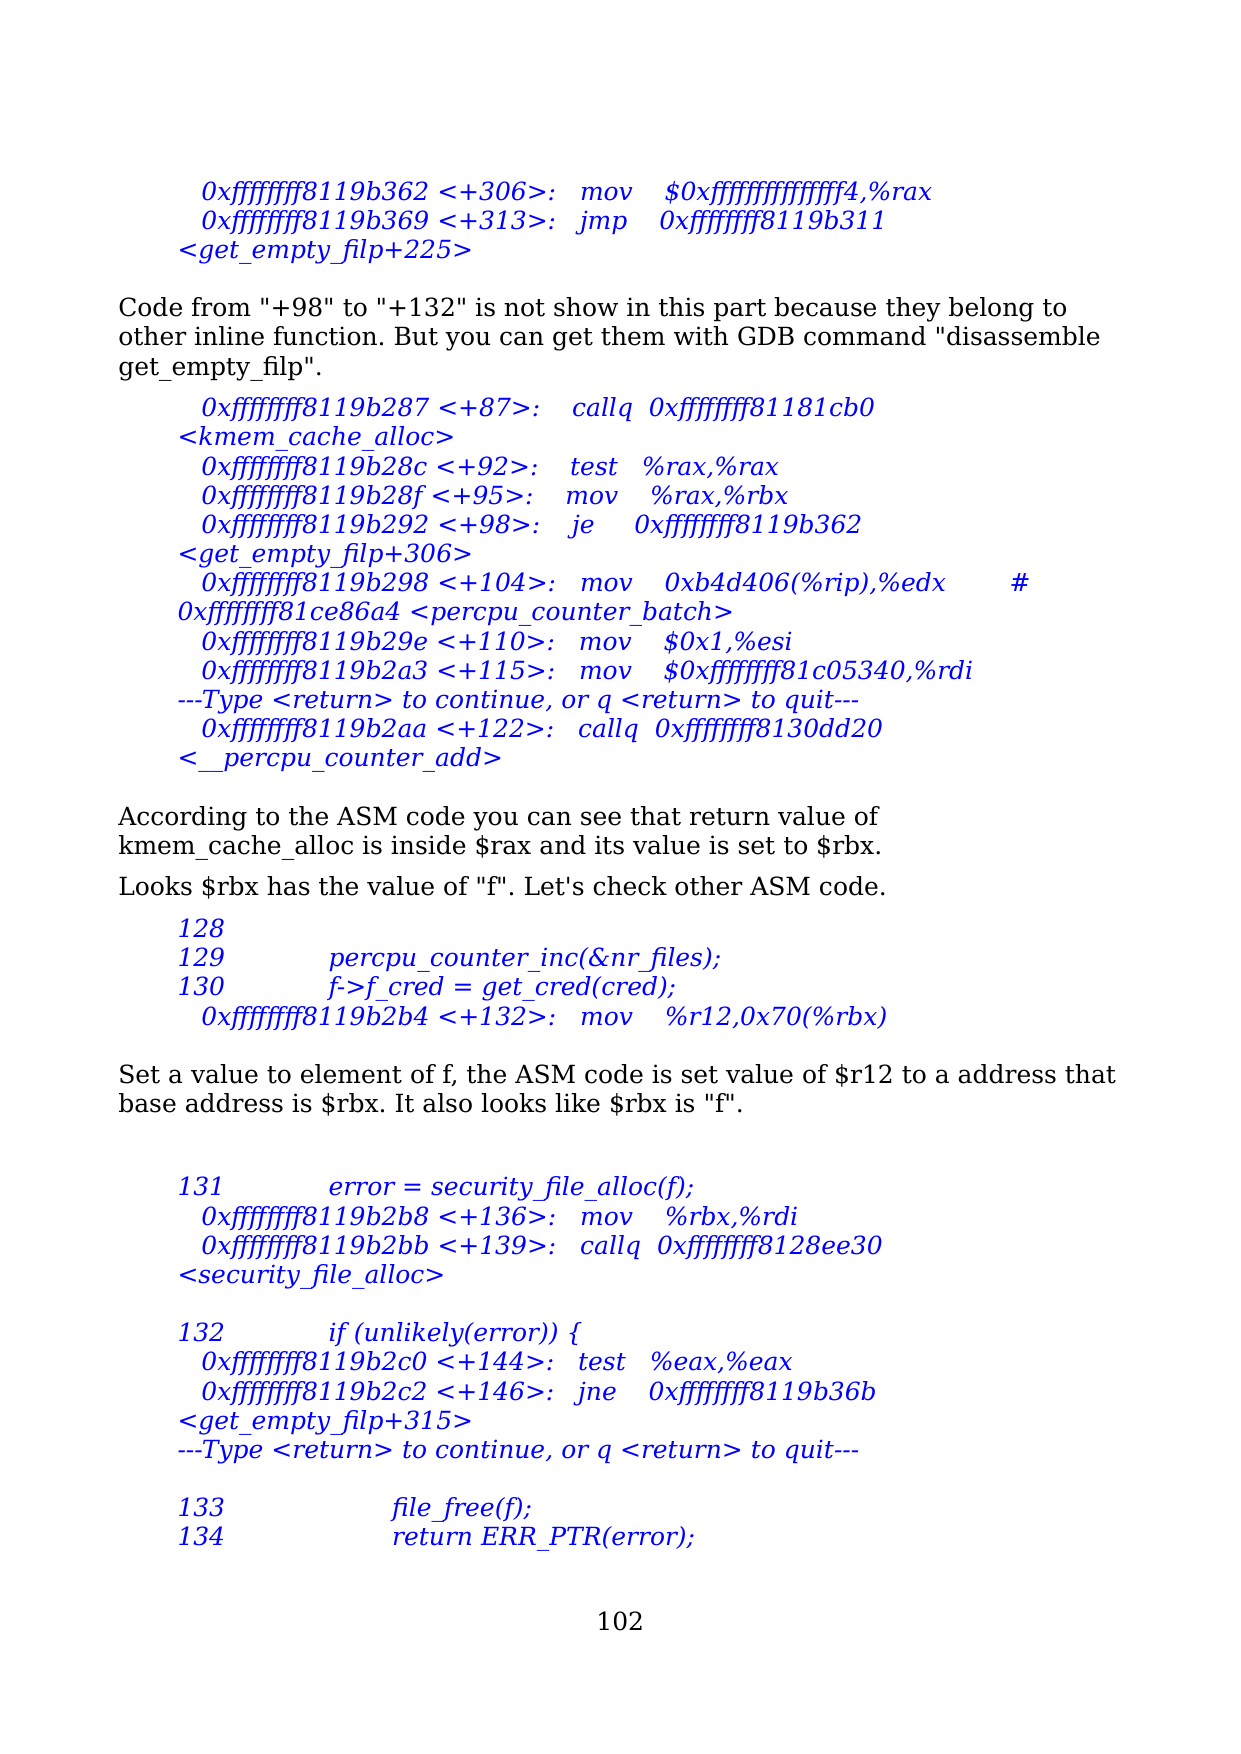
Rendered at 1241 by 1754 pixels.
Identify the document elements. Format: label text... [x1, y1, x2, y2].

text According to the ASM code you can see that return value of kmem_cache_alloc is inside $rax and its value is set to $rbx. [118, 802, 1122, 860]
text ---Type <return> to continue, or q <return> to quit--- [177, 685, 1063, 714]
text 132 if (unlikely(error)) { [177, 1318, 1063, 1348]
text 134 return ERR_PTR(error); [177, 1523, 1063, 1552]
text 131 error = security_file_alloc(f); [177, 1173, 1063, 1202]
text 0xffffffff8119b369 <+313>: jmp 0xffffffff8119b311 <get_empty_filp+225> [177, 206, 1063, 264]
text 0xffffffff8119b29e <+110>: mov $0x1,%esi [177, 627, 1063, 656]
text 0xffffffff8119b2aa <+122>: callq 0xffffffff8130dd20 <__percpu_counter_add> [177, 714, 1063, 773]
text 0xffffffff8119b2c2 <+146>: jne 0xffffffff8119b36b <get_empty_filp+315> [177, 1377, 1063, 1435]
text 0xffffffff8119b28c <+92>: test %rax,%rax [177, 452, 1063, 481]
text 0xffffffff8119b287 <+87>: callq 0xffffffff81181cb0 <kmem_cache_alloc> [177, 393, 1063, 452]
text 0xffffffff8119b2a3 <+115>: mov $0xffffffff81c05340,%rdi [177, 656, 1063, 685]
text Code from "+98" to "+132" is not show in this part because they belong to other inline function. But you can get them with GDB command "disassemble get_empty_filp". [118, 293, 1122, 381]
text ---Type <return> to continue, or q <return> to quit--- [177, 1435, 1063, 1464]
text 0xffffffff8119b2bb <+139>: callq 0xffffffff8128ee30 <security_file_alloc> [177, 1231, 1063, 1289]
text 0xffffffff8119b292 <+98>: je 0xffffffff8119b362 <get_empty_filp+306> [177, 510, 1063, 568]
text 0xffffffff8119b28f <+95>: mov %rax,%rbx [177, 481, 1063, 510]
text 0xffffffff8119b2b8 <+136>: mov %rbx,%rdi [177, 1202, 1063, 1231]
text 128 [177, 914, 1063, 943]
text Looks $rbx has the value of "f". Let's check other ASM code. [118, 873, 1122, 902]
text 0xffffffff8119b2b4 <+132>: mov %r12,0x70(%rbx) [177, 1002, 1063, 1031]
text 0xffffffff8119b298 <+104>: mov 0xb4d406(%rip),%edx # 0xffffffff81ce86a4 <percpu_counter_batch> [177, 568, 1063, 627]
text 133 file_free(f); [177, 1493, 1063, 1523]
text 0xffffffff8119b362 <+306>: mov $0xfffffffffffffff4,%rax [177, 177, 1063, 206]
text Set a value to element of f, the ASM code is set value of $r12 to a address that base address is $rbx. It also looks like $rbx is "f". [118, 1060, 1122, 1118]
text 130 f->f_cred = get_cred(cred); [177, 973, 1063, 1002]
text 0xffffffff8119b2c0 <+144>: test %eax,%eax [177, 1348, 1063, 1377]
text 129 percpu_counter_inc(&nr_files); [177, 943, 1063, 973]
